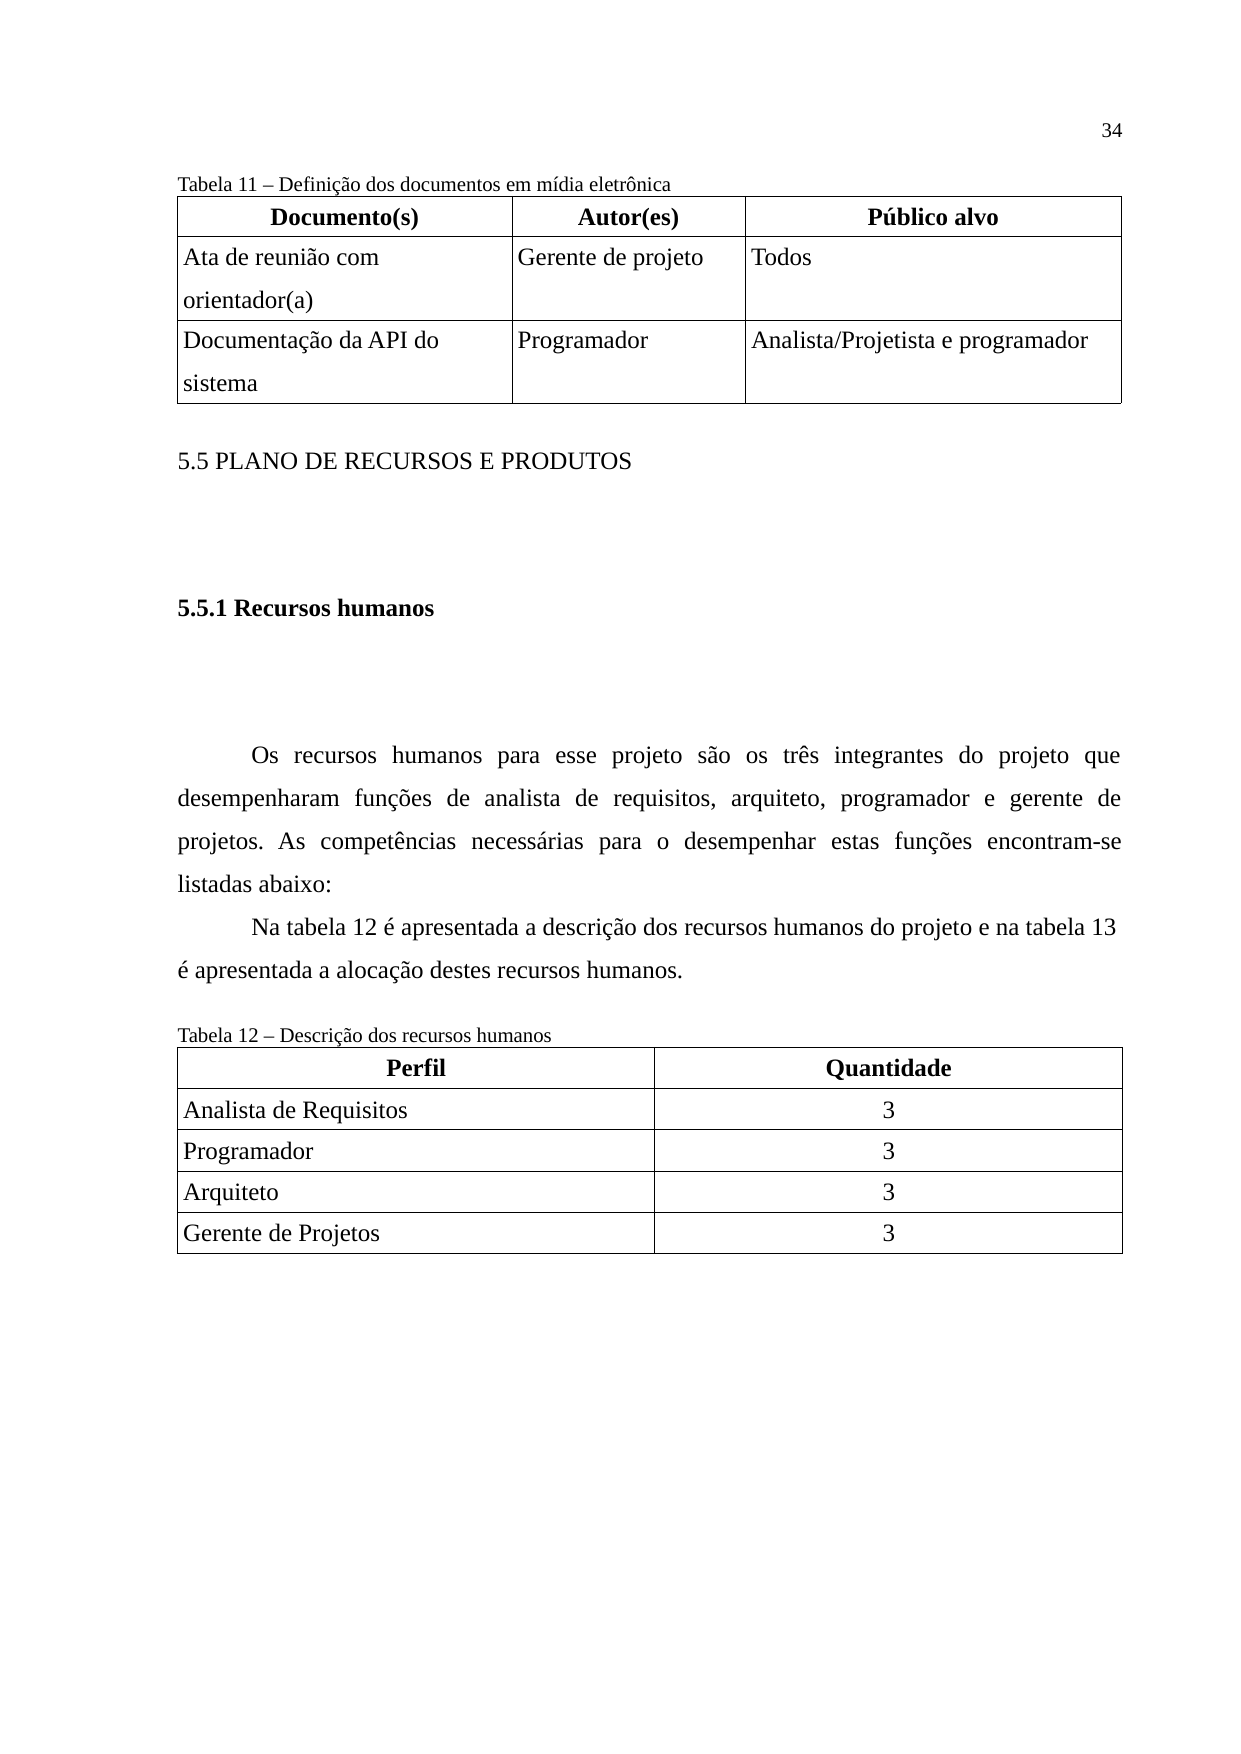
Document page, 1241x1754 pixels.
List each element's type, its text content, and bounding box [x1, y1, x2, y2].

table_cell 3 [655, 1130, 1122, 1171]
table_cell Ata de reunião com orientador(a) [178, 237, 512, 319]
table_cell Gerente de Projetos [178, 1213, 654, 1253]
table_cell Arquiteto [178, 1172, 654, 1212]
subtitle Recursos humanos [177, 593, 1122, 622]
table_cell Programador [513, 321, 745, 403]
table_header Público alvo [746, 197, 1121, 236]
text Os recursos humanos para esse projeto são os três integrantes do projeto que desempenharam funções de analista de requisitos, arquiteto, programador e gerente de projetos. As competências necessárias para o desempenhar estas funções encontram-se listadas abaixo: [177, 740, 1122, 898]
table_cell Analista de Requisitos [178, 1089, 654, 1129]
text Na tabela 12 é apresentada a descrição dos recursos humanos do projeto e na tabela 13 [177, 912, 1122, 941]
table_header Quantidade [655, 1048, 1122, 1088]
table_header Autor(es) [513, 197, 745, 236]
table_cell 3 [655, 1089, 1122, 1129]
table_cell 3 [655, 1213, 1122, 1253]
table_cell Documentação da API do sistema [178, 321, 512, 403]
table_cell 3 [655, 1172, 1122, 1212]
text é apresentada a alocação destes recursos humanos. [177, 956, 1122, 984]
table_header Documento(s) [178, 197, 512, 236]
table_header Perfil [178, 1048, 654, 1088]
text Tabela 11 – Definição dos documentos em mídia eletrônica [177, 172, 1122, 196]
subtitle Plano de recursos e produtos [177, 446, 1122, 475]
text Tabela 12 – Descrição dos recursos humanos [177, 1023, 1122, 1047]
table_cell Programador [178, 1130, 654, 1171]
table_cell Analista/Projetista e programador [746, 321, 1121, 403]
table_cell Todos [746, 237, 1121, 319]
table_cell Gerente de projeto [513, 237, 745, 319]
